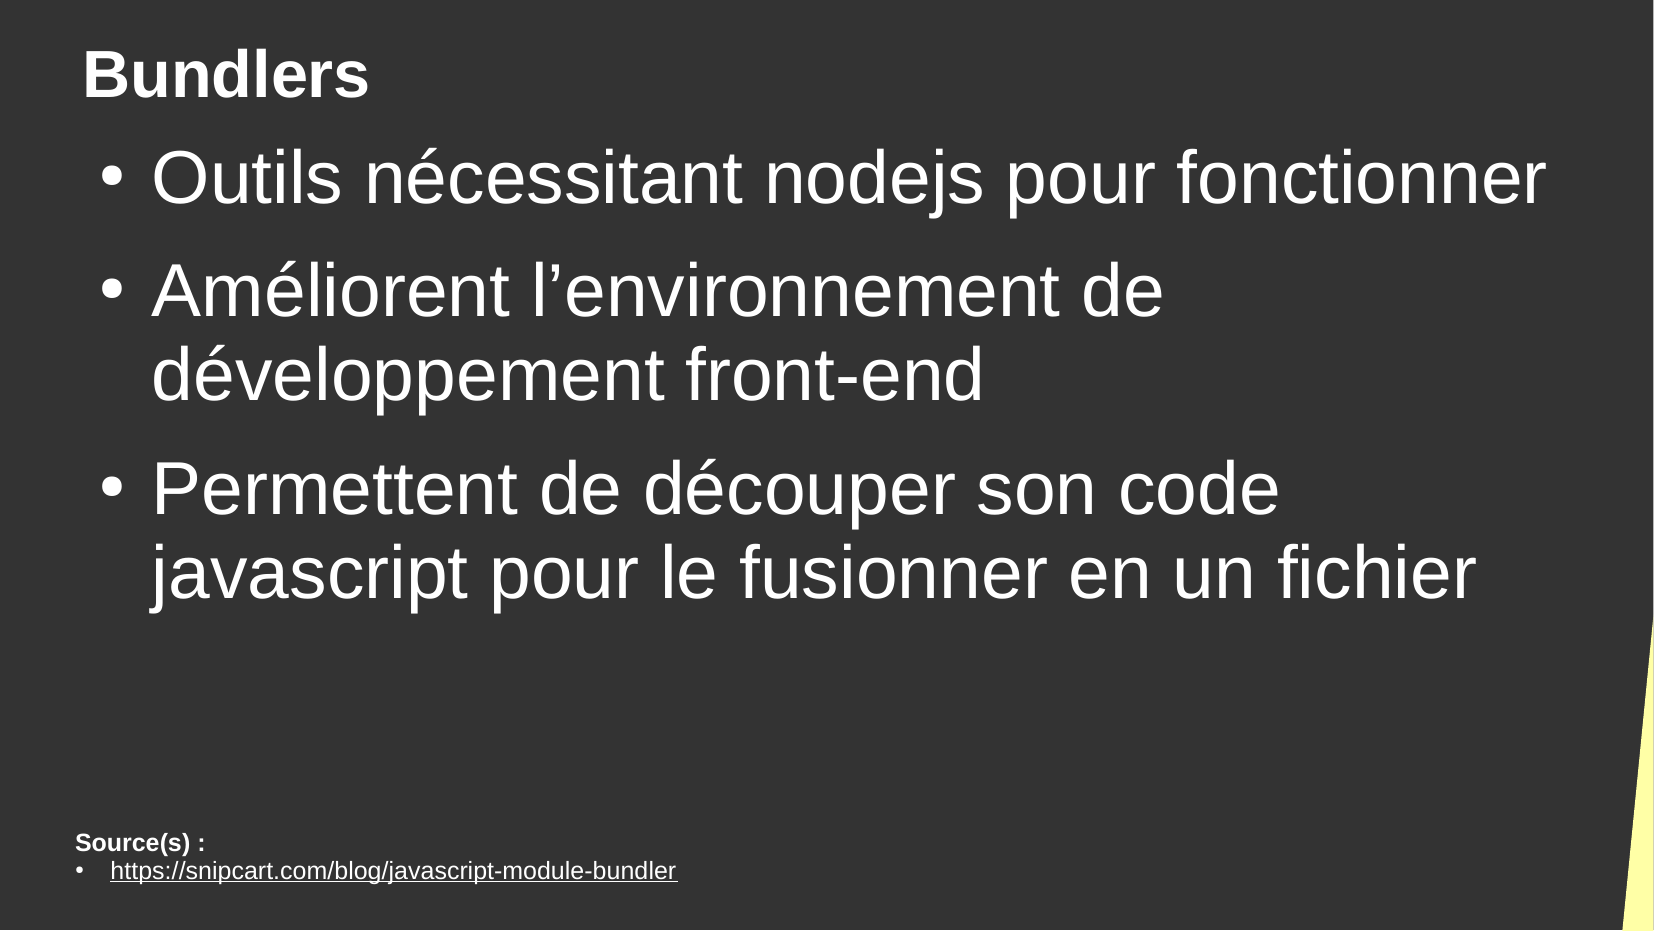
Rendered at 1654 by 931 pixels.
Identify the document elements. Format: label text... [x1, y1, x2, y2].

text_box Source(s) : https://snipcart.com/blog/javascript-module-bundler [60, 821, 1546, 931]
list Outils nécessitant nodejs pour fonctionner Améliorent l’environnement de développement front-end Permettent de découper son code javascript pour le fusionner en un fichier [80, 135, 1619, 827]
title Bundlers [82, 37, 1571, 112]
text_box [1622, 609, 1654, 931]
